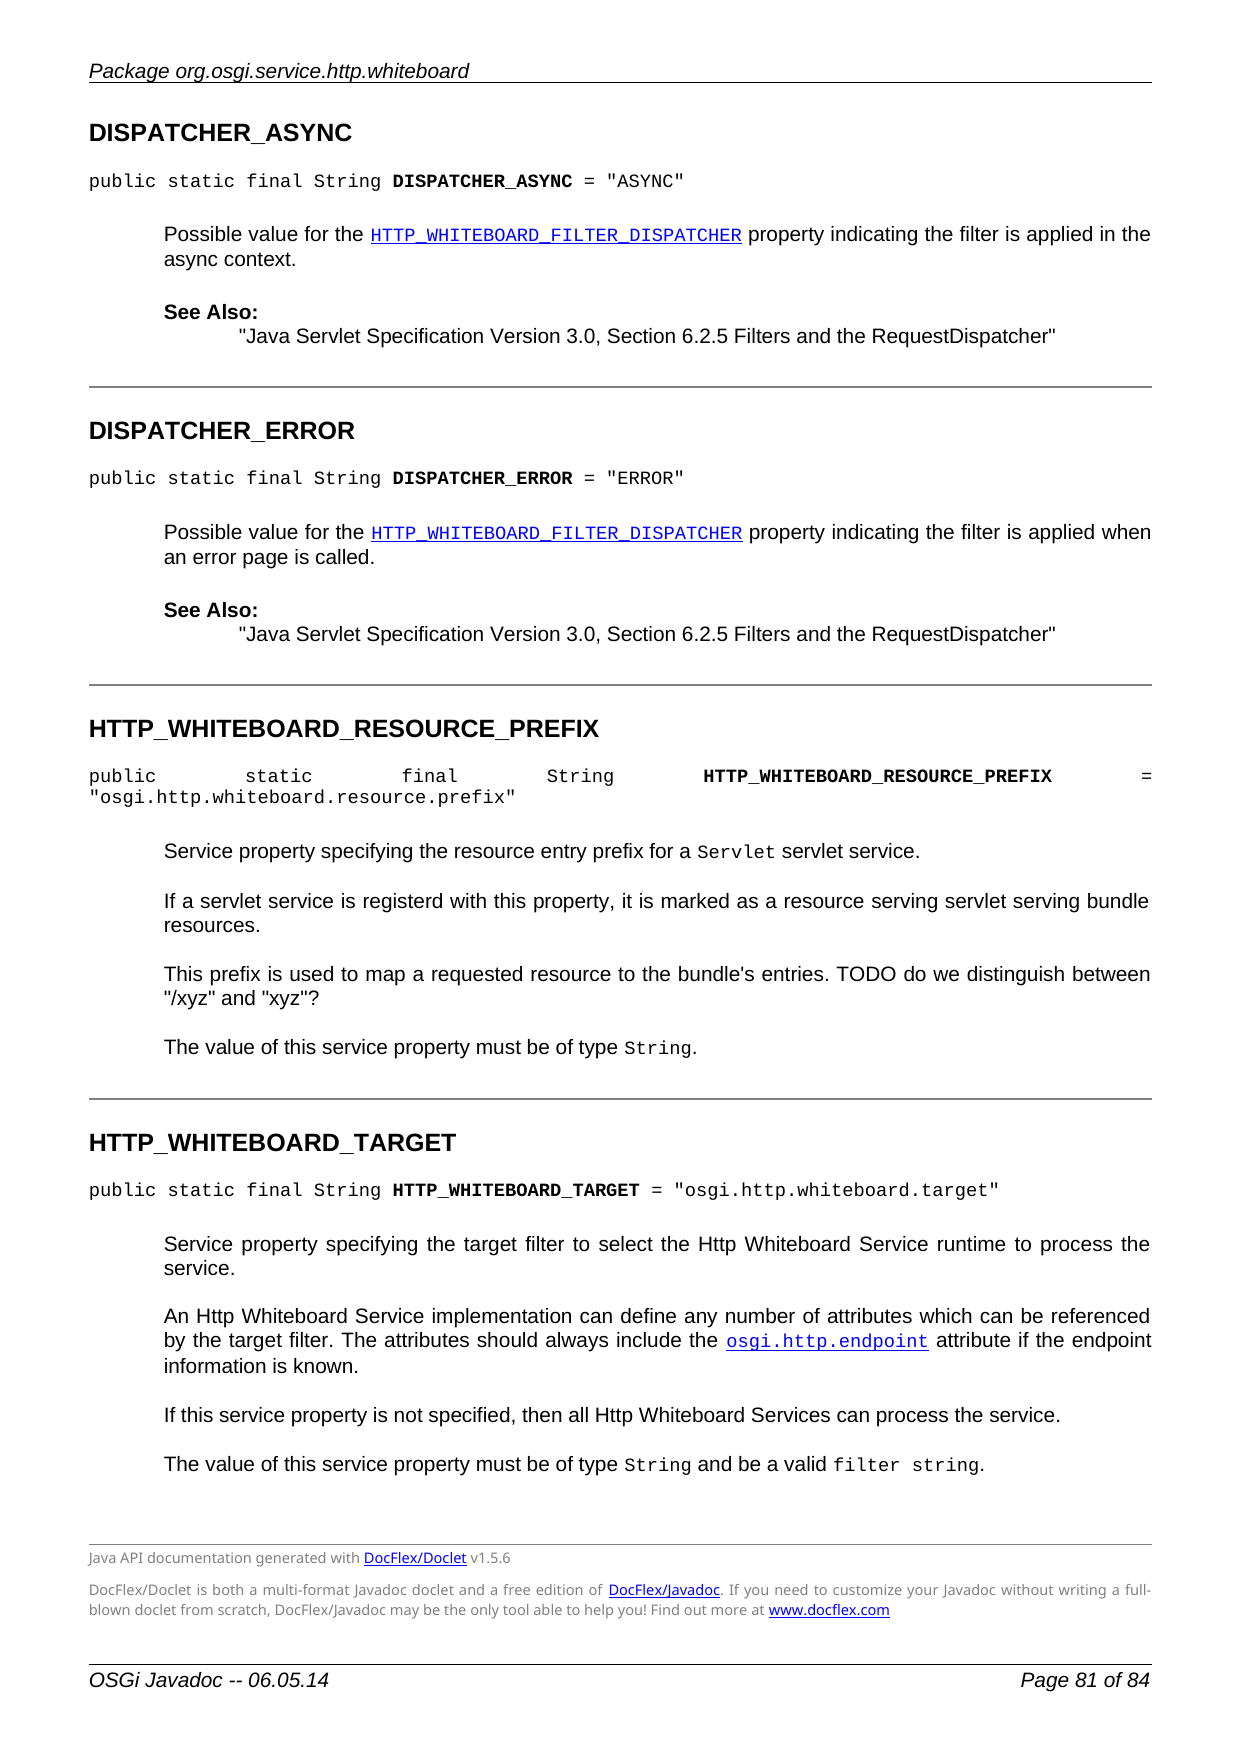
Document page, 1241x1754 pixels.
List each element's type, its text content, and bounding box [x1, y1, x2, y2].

text See Also: [163, 598, 1152, 622]
text DocFlex/Doclet is both a multi-format Javadoc doclet and a free edition of DocFlex/Javadoc. If you need to customize your Javadoc without writing a full-blown doclet from scratch, DocFlex/Javadoc may be the only tool able to help you! Find out more at www.docflex.com [88, 1580, 1152, 1620]
text The value of this service property must be of type String. [163, 1035, 1152, 1060]
subtitle DISPATCHER_ERROR [88, 416, 1152, 445]
text Java API documentation generated with DocFlex/Doclet v1.5.6 [88, 1545, 1152, 1568]
subtitle DISPATCHER_ASYNC [88, 118, 1152, 147]
text public static final String DISPATCHER_ERROR = "ERROR" [88, 469, 1152, 490]
subtitle HTTP_WHITEBOARD_TARGET [88, 1128, 1152, 1157]
text The value of this service property must be of type String and be a valid filter string. [163, 1451, 1152, 1477]
text public static final String HTTP_WHITEBOARD_TARGET = "osgi.http.whiteboard.target" [88, 1181, 1152, 1202]
text This prefix is used to map a requested resource to the bundle's entries. TODO do we distinguish between "/xyz" and "xyz"? [163, 962, 1152, 1010]
text Possible value for the HTTP_WHITEBOARD_FILTER_DISPATCHER property indicating the filter is applied when an error page is called. [163, 519, 1152, 569]
text public static final String DISPATCHER_ASYNC = "ASYNC" [88, 171, 1152, 193]
text "Java Servlet Specification Version 3.0, Section 6.2.5 Filters and the RequestDispatcher" [238, 324, 1152, 348]
text If this service property is not specified, then all Http Whiteboard Services can process the service. [163, 1402, 1152, 1426]
text "Java Servlet Specification Version 3.0, Section 6.2.5 Filters and the RequestDispatcher" [238, 622, 1152, 646]
text An Http Whiteboard Service implementation can define any number of attributes which can be referenced by the target filter. The attributes should always include the osgi.http.endpoint attribute if the endpoint information is known. [163, 1304, 1152, 1377]
text public static final String HTTP_WHITEBOARD_RESOURCE_PREFIX = "osgi.http.whiteboard.resource.prefix" [88, 767, 1152, 809]
text If a servlet service is registerd with this property, it is marked as a resource serving servlet serving bundle resources. [163, 889, 1152, 937]
subtitle HTTP_WHITEBOARD_RESOURCE_PREFIX [88, 714, 1152, 743]
text Possible value for the HTTP_WHITEBOARD_FILTER_DISPATCHER property indicating the filter is applied in the async context. [163, 222, 1152, 271]
text Service property specifying the resource entry prefix for a Servlet servlet service. [163, 839, 1152, 864]
text See Also: [163, 300, 1152, 324]
text Service property specifying the target filter to select the Http Whiteboard Service runtime to process the service. [163, 1231, 1152, 1279]
